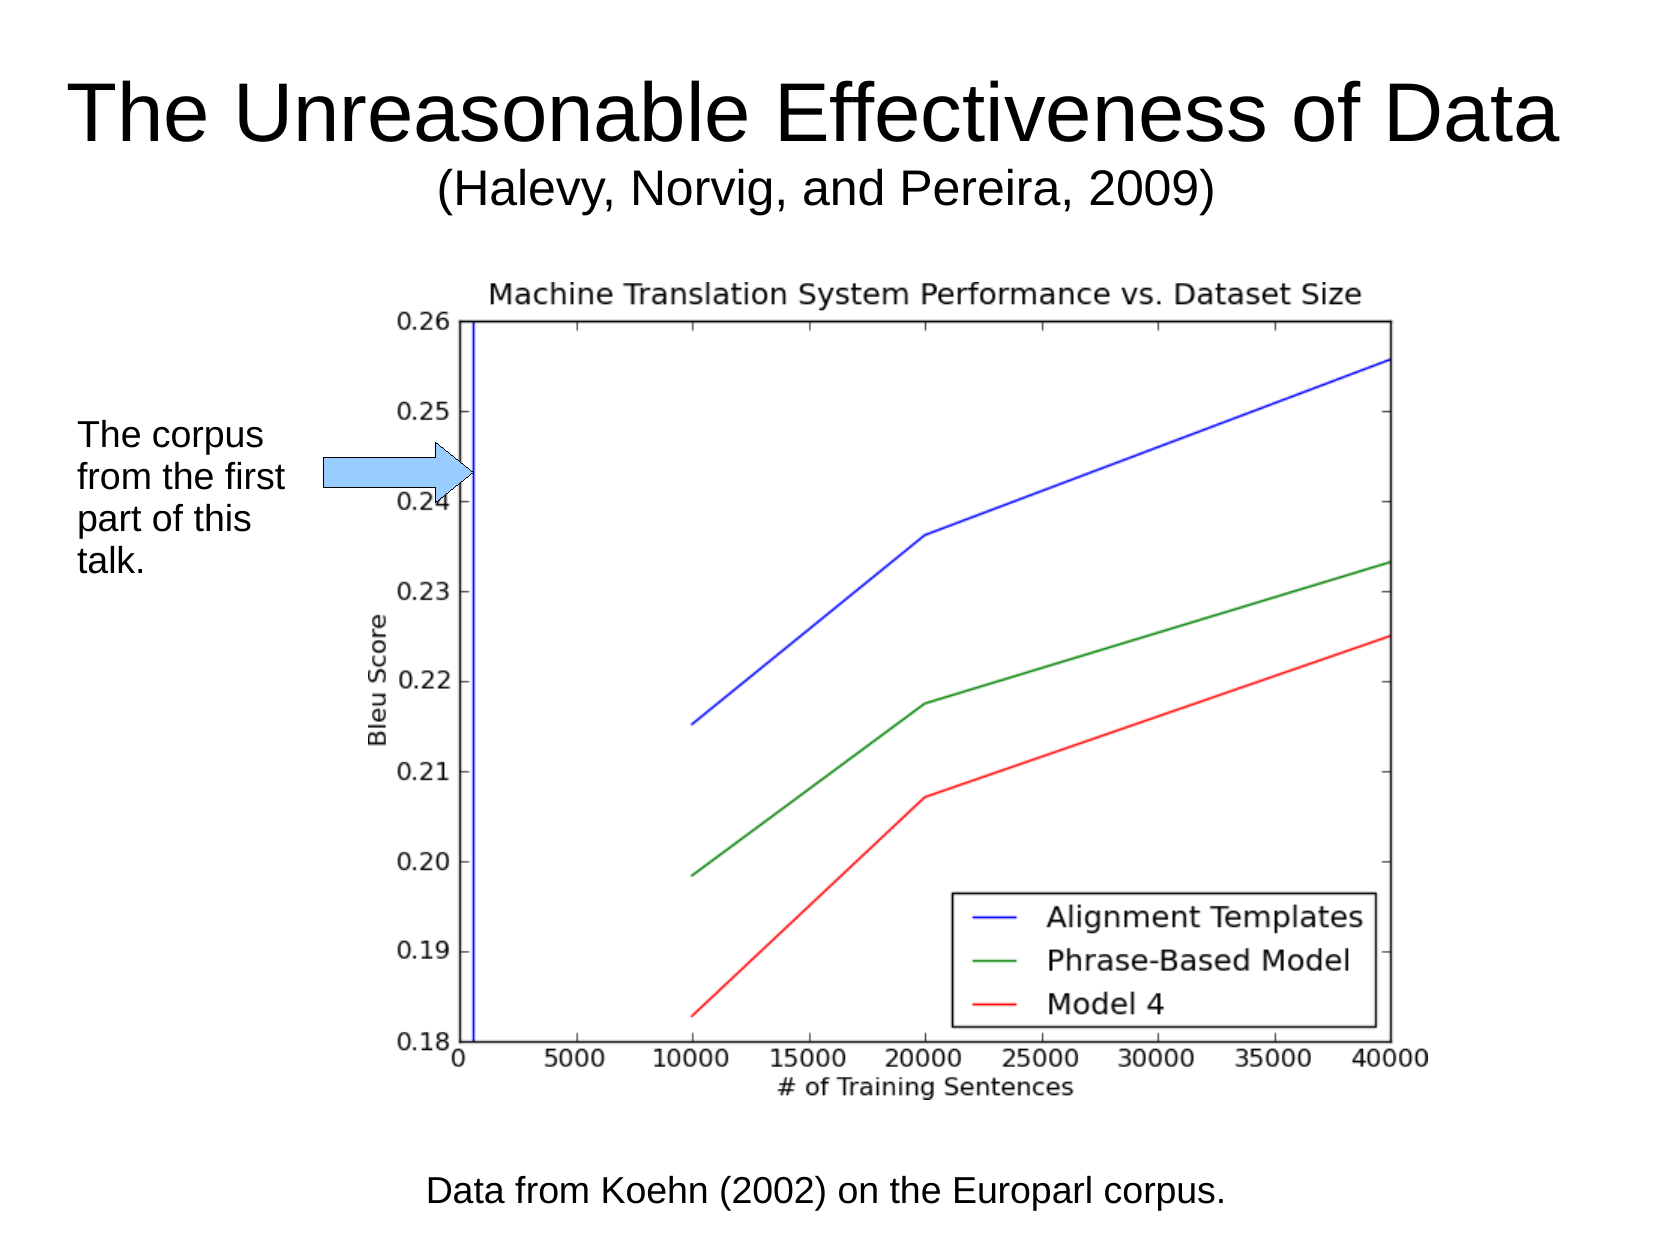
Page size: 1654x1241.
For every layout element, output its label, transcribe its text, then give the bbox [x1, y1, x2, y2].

text_box The corpus from the first part of this talk. [62, 406, 346, 590]
picture [368, 319, 1428, 1100]
text_box [323, 442, 474, 503]
title The Unreasonable Effectiveness of Data (Halevy, Norvig, and Pereira, 2009) [1, 57, 1652, 319]
text_box Data from Koehn (2002) on the Europarl corpus. [411, 1162, 1242, 1220]
